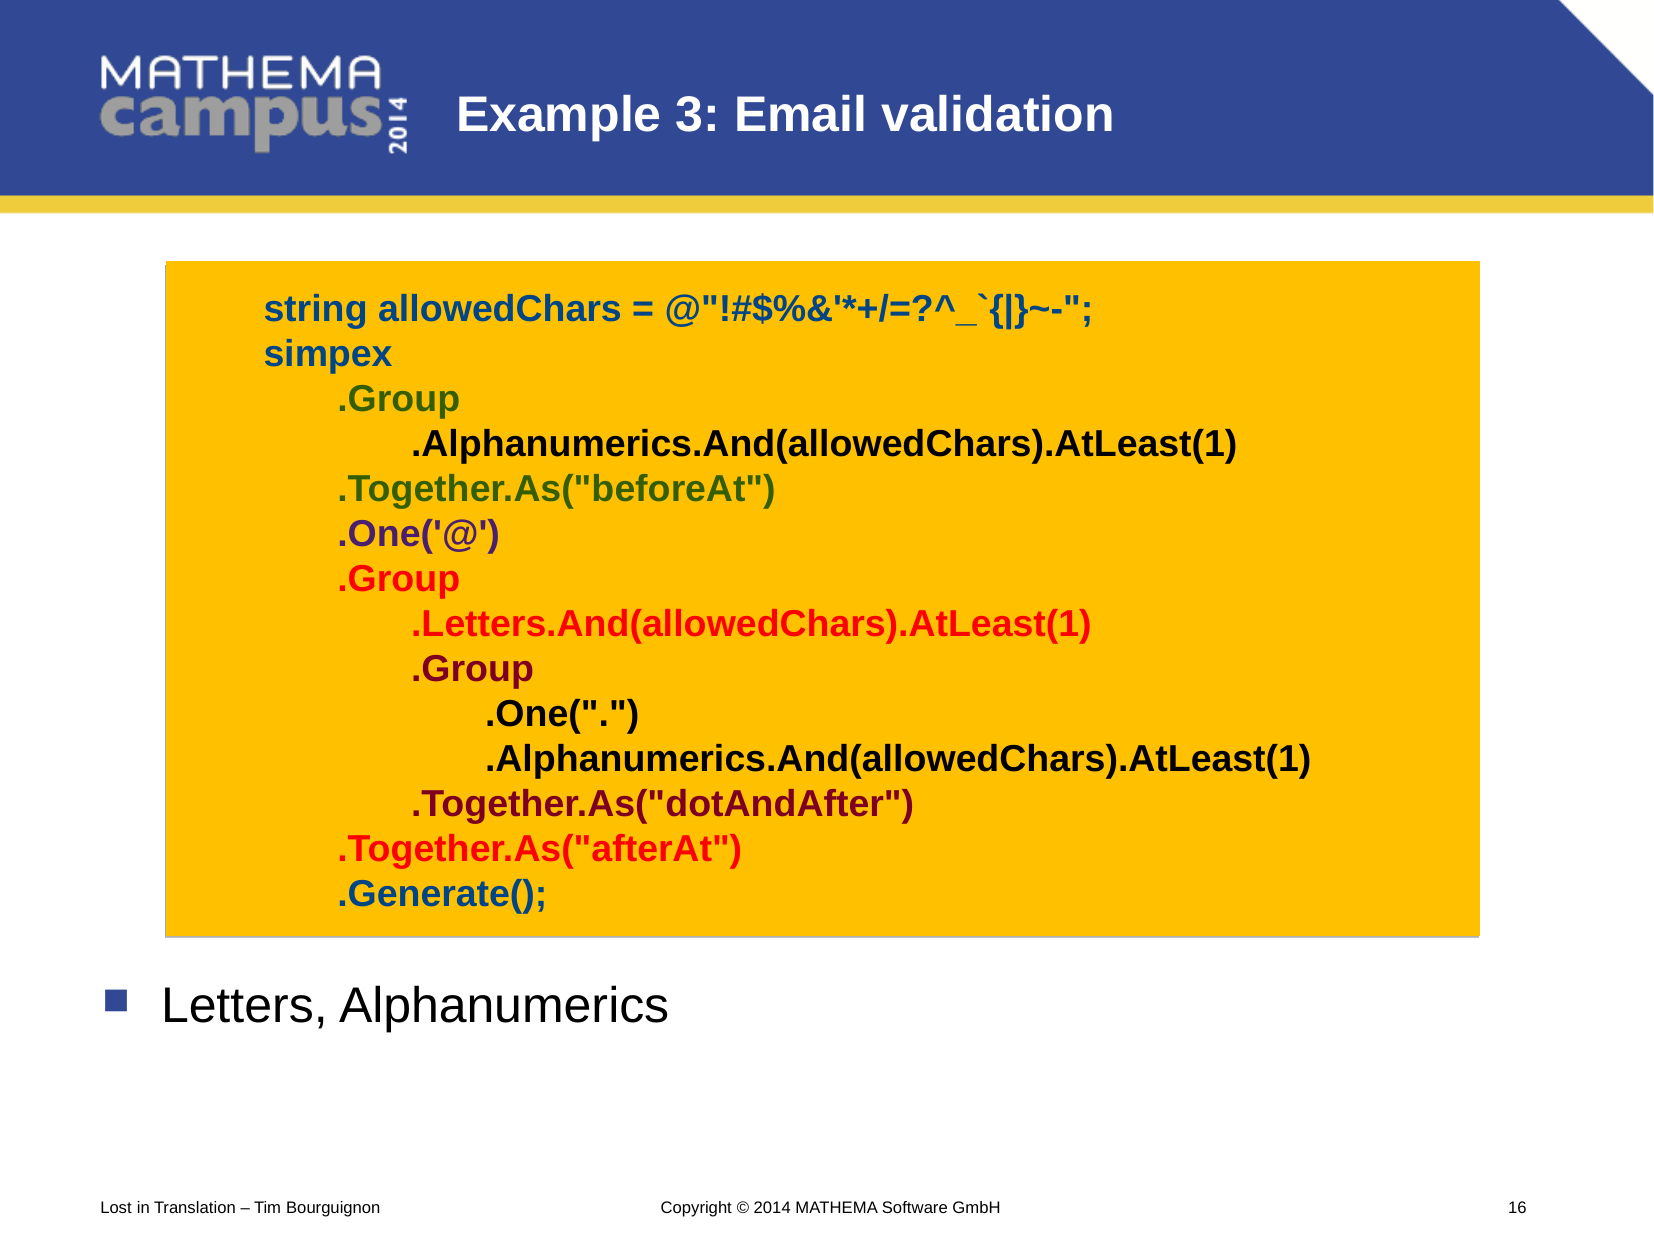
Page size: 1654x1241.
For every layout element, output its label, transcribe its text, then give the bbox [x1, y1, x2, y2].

list Letters, Alphanumerics [101, 295, 1528, 1139]
title Example 3: Email validation [456, 68, 1528, 160]
text_box string allowedChars = @"!#$%&'*+/=?^_`{|}~-"; simpex .Group .Alphanumerics.And(allowedChars).AtLeast(1) .Together.As("beforeAt") .One('@') .Group .Letters.And(allowedChars).AtLeast(1) .Group .One(".") .Alphanumerics.And(allowedChars).AtLeast(1) .Together.As("dotAndAfter") .Together.As("afterAt") .Generate(); [166, 261, 1480, 936]
picture [0, 0, 1654, 217]
